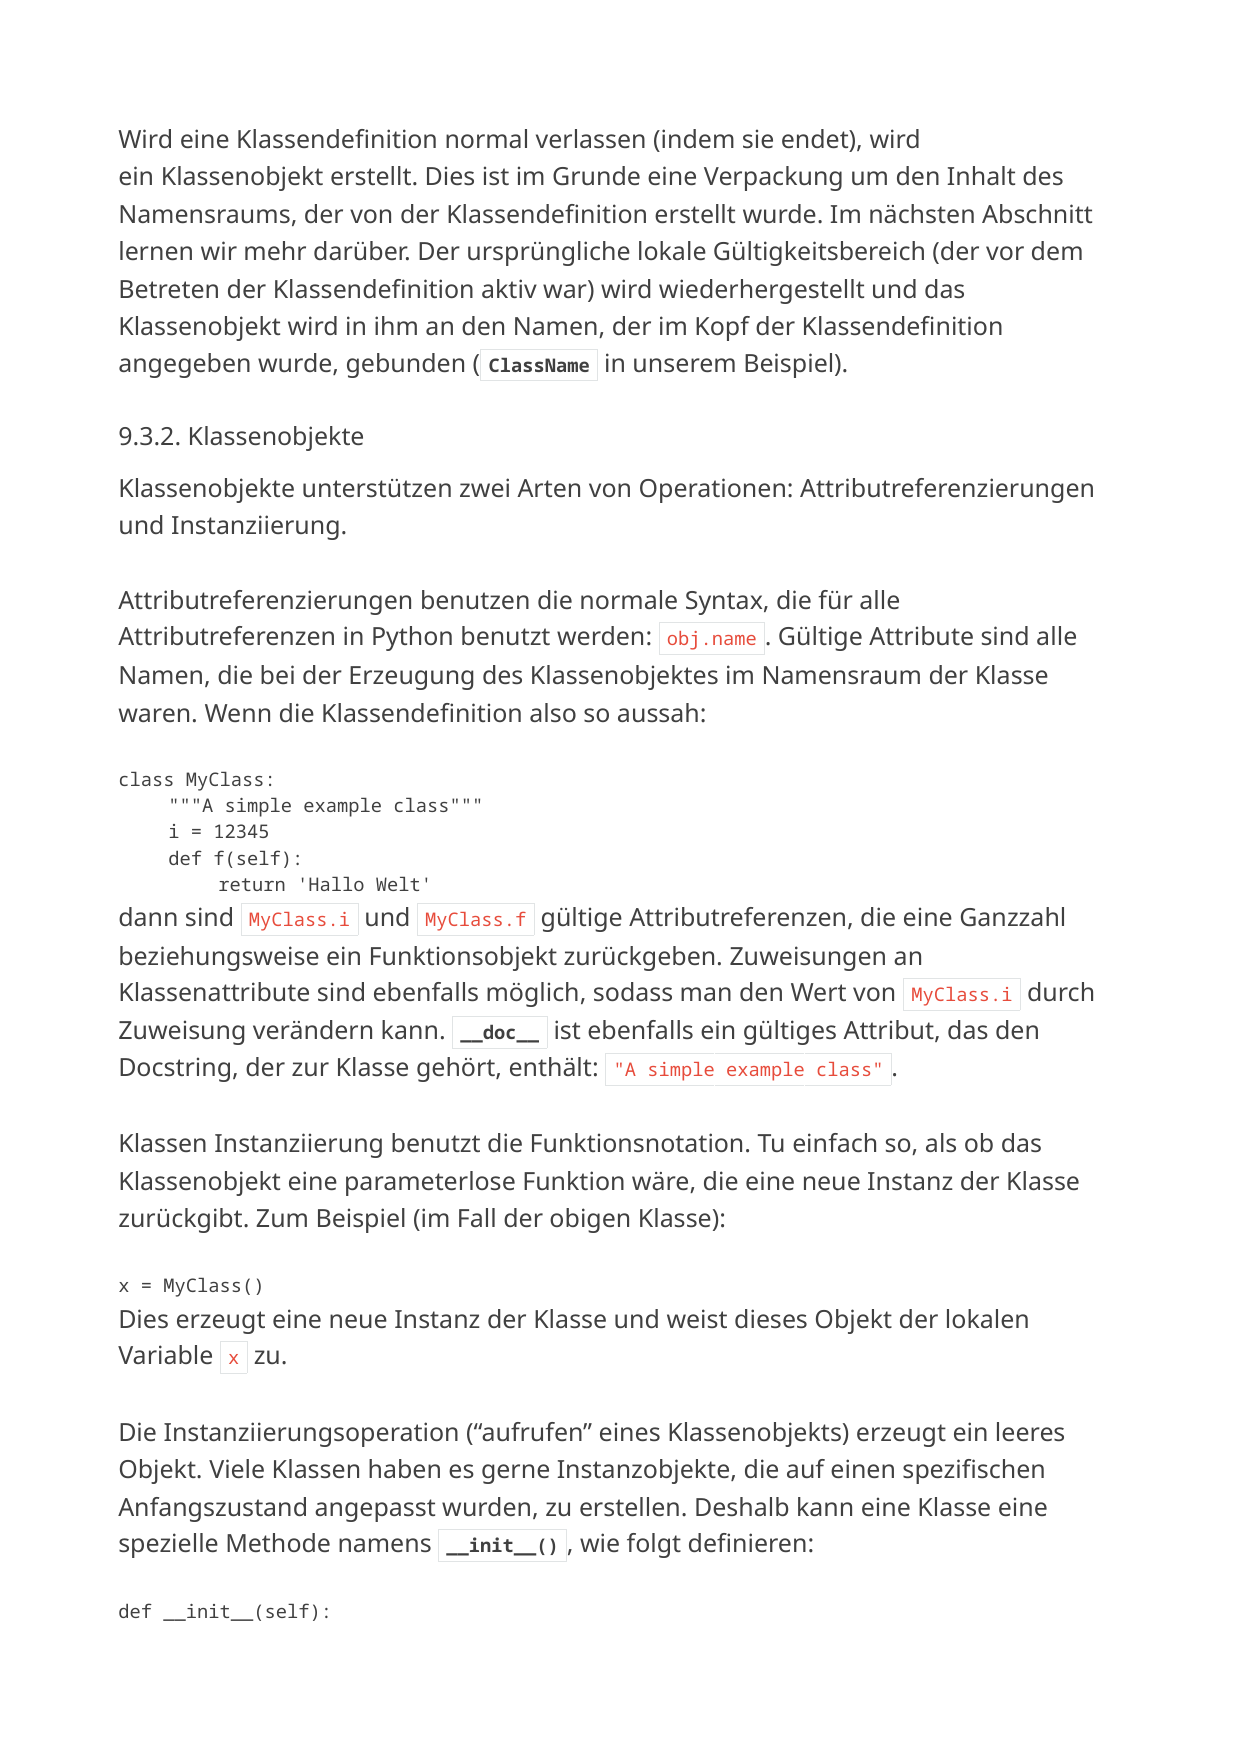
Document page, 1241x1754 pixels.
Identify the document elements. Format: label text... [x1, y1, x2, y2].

text x = MyClass() [118, 1273, 1122, 1298]
text Attributreferenzierungen benutzen die normale Syntax, die für alle Attributreferenzen in Python benutzt werden: obj.name. Gültige Attribute sind alle Namen, die bei der Erzeugung des Klassenobjektes im Namensraum der Klasse waren. Wenn die Klassendefinition also so aussah: [118, 579, 1122, 729]
text def f(self): [118, 845, 1122, 871]
text class MyClass: [118, 767, 1122, 792]
text Klassenobjekte unterstützen zwei Arten von Operationen: Attributreferenzierungen und Instanziierung. [118, 467, 1122, 542]
text return 'Hallo Welt' [118, 871, 1122, 898]
text Klassen Instanziierung benutzt die Funktionsnotation. Tu einfach so, als ob das Klassenobjekt eine parameterlose Funktion wäre, die eine neue Instanz der Klasse zurückgibt. Zum Beispiel (im Fall der obigen Klasse): [118, 1123, 1122, 1235]
subtitle 9.3.2. Klassenobjekte [118, 418, 1122, 452]
text i = 12345 [118, 819, 1122, 845]
text def __init__(self): [118, 1598, 1122, 1624]
text Dies erzeugt eine neue Instanz der Klasse und weist dieses Objekt der lokalen Variable x zu. [118, 1298, 1122, 1373]
text dann sind MyClass.i und MyClass.f gültige Attributreferenzen, die eine Ganzzahl beziehungsweise ein Funktionsobjekt zurückgeben. Zuweisungen an Klassenattribute sind ebenfalls möglich, sodass man den Wert von MyClass.i durch Zuweisung verändern kann. __doc__ ist ebenfalls ein gültiges Attribut, das den Docstring, der zur Klasse gehört, enthält: "A simple example class". [118, 898, 1122, 1085]
text """A simple example class""" [118, 792, 1122, 819]
text Wird eine Klassendefinition normal verlassen (indem sie endet), wird ein Klassenobjekt erstellt. Dies ist im Grunde eine Verpackung um den Inhalt des Namensraums, der von der Klassendefinition erstellt wurde. Im nächsten Abschnitt lernen wir mehr darüber. Der ursprüngliche lokale Gültigkeitsbereich (der vor dem Betreten der Klassendefinition aktiv war) wird wiederhergestellt und das Klassenobjekt wird in ihm an den Namen, der im Kopf der Klassendefinition angegeben wurde, gebunden (ClassName in unserem Beispiel). [118, 118, 1122, 381]
text Die Instanziierungsoperation (“aufrufen” eines Klassenobjekts) erzeugt ein leeres Objekt. Viele Klassen haben es gerne Instanzobjekte, die auf einen spezifischen Anfangszustand angepasst wurden, zu erstellen. Deshalb kann eine Klasse eine spezielle Methode namens __init__(), wie folgt definieren: [118, 1411, 1122, 1561]
